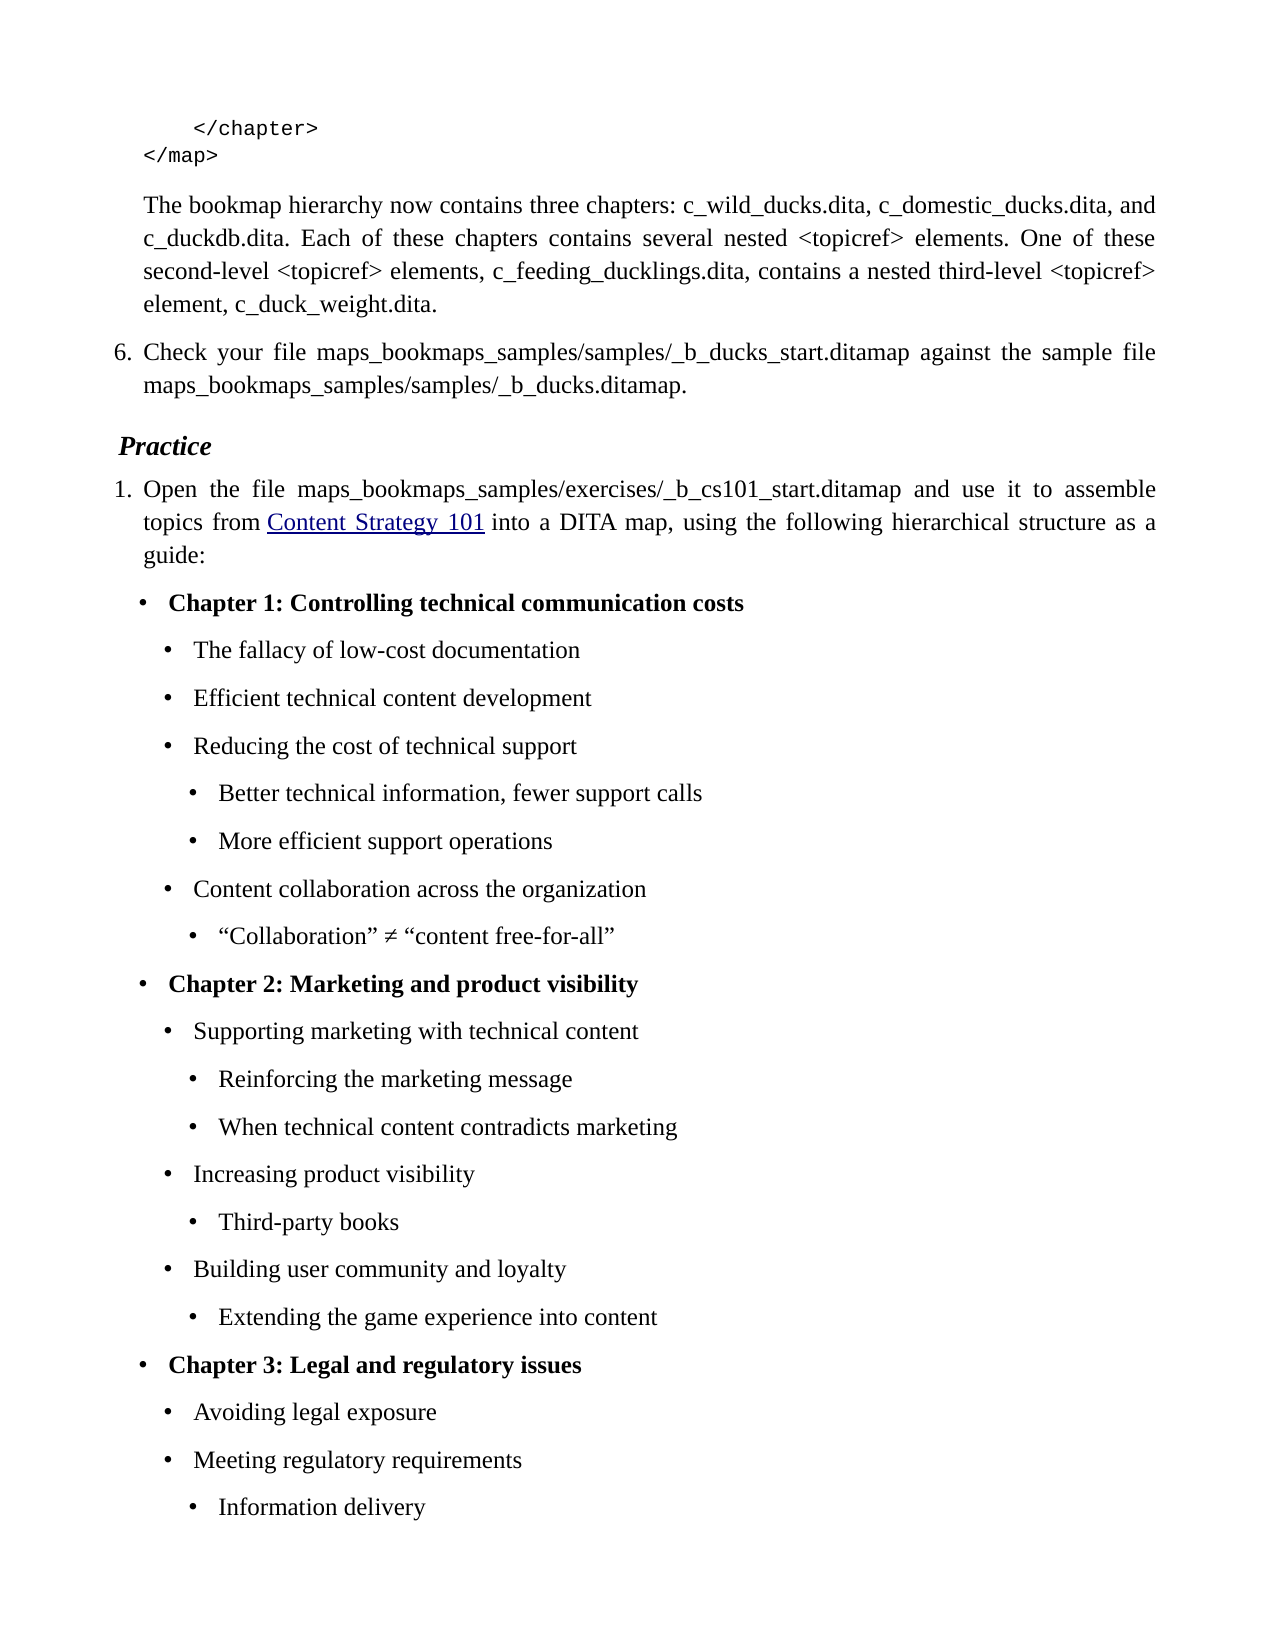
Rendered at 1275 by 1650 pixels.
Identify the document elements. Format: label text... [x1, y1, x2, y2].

list Efficient technical content development [164, 683, 1157, 712]
list “Collaboration” ≠ “content free-for-all” [189, 921, 1157, 950]
list Information delivery [189, 1492, 1157, 1521]
list Reducing the cost of technical support [164, 731, 1157, 759]
list The fallacy of low-cost documentation [164, 636, 1157, 664]
subtitle Practice [118, 430, 1157, 462]
list </chapter> </map> [118, 118, 1157, 169]
list Meeting regulatory requirements [164, 1445, 1157, 1474]
list Better technical information, fewer support calls [189, 778, 1157, 807]
list When technical content contradicts marketing [189, 1112, 1157, 1140]
list More efficient support operations [189, 826, 1157, 855]
list Check your file maps_bookmaps_samples/samples/_b_ducks_start.ditamap against the sample file maps_bookmaps_samples/samples/_b_ducks.ditamap. [118, 337, 1157, 399]
list The bookmap hierarchy now contains three chapters: c_wild_ducks.dita, c_domestic_ducks.dita, and c_duckdb.dita. Each of these chapters contains several nested <topicref> elements. One of these second-level <topicref> elements, c_feeding_ducklings.dita, contains a nested third-level <topicref> element, c_duck_weight.dita. [118, 190, 1157, 318]
list Open the file maps_bookmaps_samples/exercises/_b_cs101_start.ditamap and use it to assemble topics from Content Strategy 101 into a DITA map, using the following hierarchical structure as a guide: [118, 474, 1157, 569]
list Content collaboration across the organization [164, 874, 1157, 902]
list Reinforcing the marketing message [189, 1064, 1157, 1093]
list Increasing product visibility [164, 1159, 1157, 1188]
list Supporting marketing with technical content [164, 1016, 1157, 1045]
list Chapter 3: Legal and regulatory issues [139, 1350, 1157, 1378]
list Building user community and loyalty [164, 1254, 1157, 1283]
list Third-party books [189, 1207, 1157, 1236]
list Chapter 1: Controlling technical communication costs [139, 588, 1157, 617]
list Avoiding legal exposure [164, 1397, 1157, 1426]
list Chapter 2: Marketing and product visibility [139, 969, 1157, 998]
list Extending the game experience into content [189, 1302, 1157, 1331]
